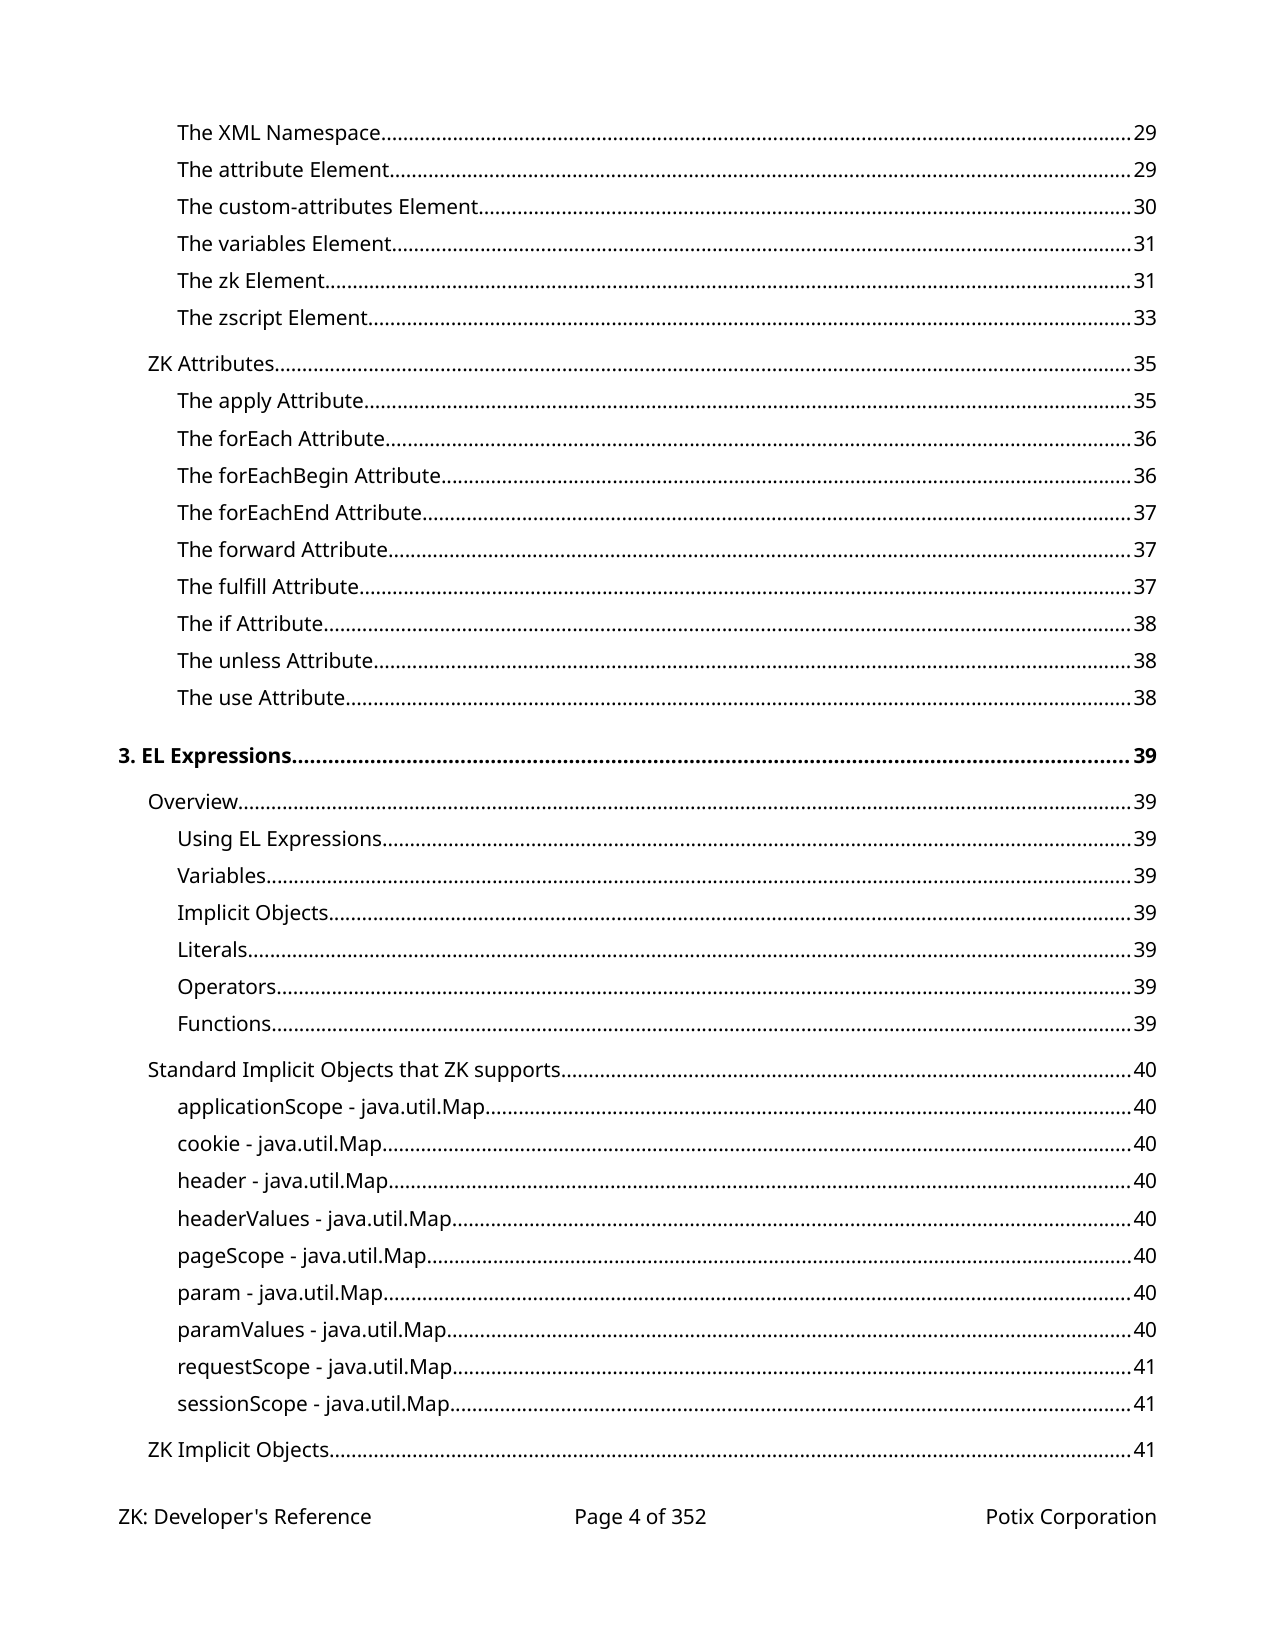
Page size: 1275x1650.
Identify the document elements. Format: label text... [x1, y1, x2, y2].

text The apply Attribute 35 [177, 387, 1157, 415]
text Implicit Objects 39 [177, 898, 1157, 926]
text The forEachEnd Attribute 37 [177, 498, 1157, 526]
text cookie - java.util.Map 40 [177, 1129, 1157, 1158]
text The variables Element 31 [177, 229, 1157, 258]
text The zk Element 31 [177, 266, 1157, 295]
text The attribute Element 29 [177, 155, 1157, 183]
text Literals 39 [177, 935, 1157, 963]
text The XML Namespace 29 [177, 118, 1157, 146]
text param - java.util.Map 40 [177, 1278, 1157, 1306]
text Functions 39 [177, 1009, 1157, 1038]
text Variables 39 [177, 861, 1157, 889]
text The if Attribute 38 [177, 609, 1157, 637]
text pageScope - java.util.Map 40 [177, 1241, 1157, 1269]
text sessionScope - java.util.Map 41 [177, 1389, 1157, 1417]
text Operators 39 [177, 972, 1157, 1001]
text The unless Attribute 38 [177, 646, 1157, 674]
text Overview 39 [148, 787, 1157, 815]
text Using EL Expressions 39 [177, 824, 1157, 852]
text paramValues - java.util.Map 40 [177, 1315, 1157, 1343]
text The custom-attributes Element 30 [177, 192, 1157, 221]
text The forEach Attribute 36 [177, 424, 1157, 452]
text Standard Implicit Objects that ZK supports 40 [148, 1055, 1157, 1083]
text 3. EL Expressions 39 [118, 741, 1157, 769]
text The use Attribute 38 [177, 683, 1157, 711]
text The zscript Element 33 [177, 303, 1157, 332]
text ZK Attributes 35 [148, 349, 1157, 378]
text requestScope - java.util.Map 41 [177, 1352, 1157, 1380]
text The forEachBegin Attribute 36 [177, 461, 1157, 489]
text headerValues - java.util.Map 40 [177, 1204, 1157, 1232]
text ZK Implicit Objects 41 [148, 1435, 1157, 1463]
text applicationScope - java.util.Map 40 [177, 1092, 1157, 1121]
text The forward Attribute 37 [177, 535, 1157, 563]
text The fulfill Attribute 37 [177, 572, 1157, 600]
text header - java.util.Map 40 [177, 1167, 1157, 1195]
